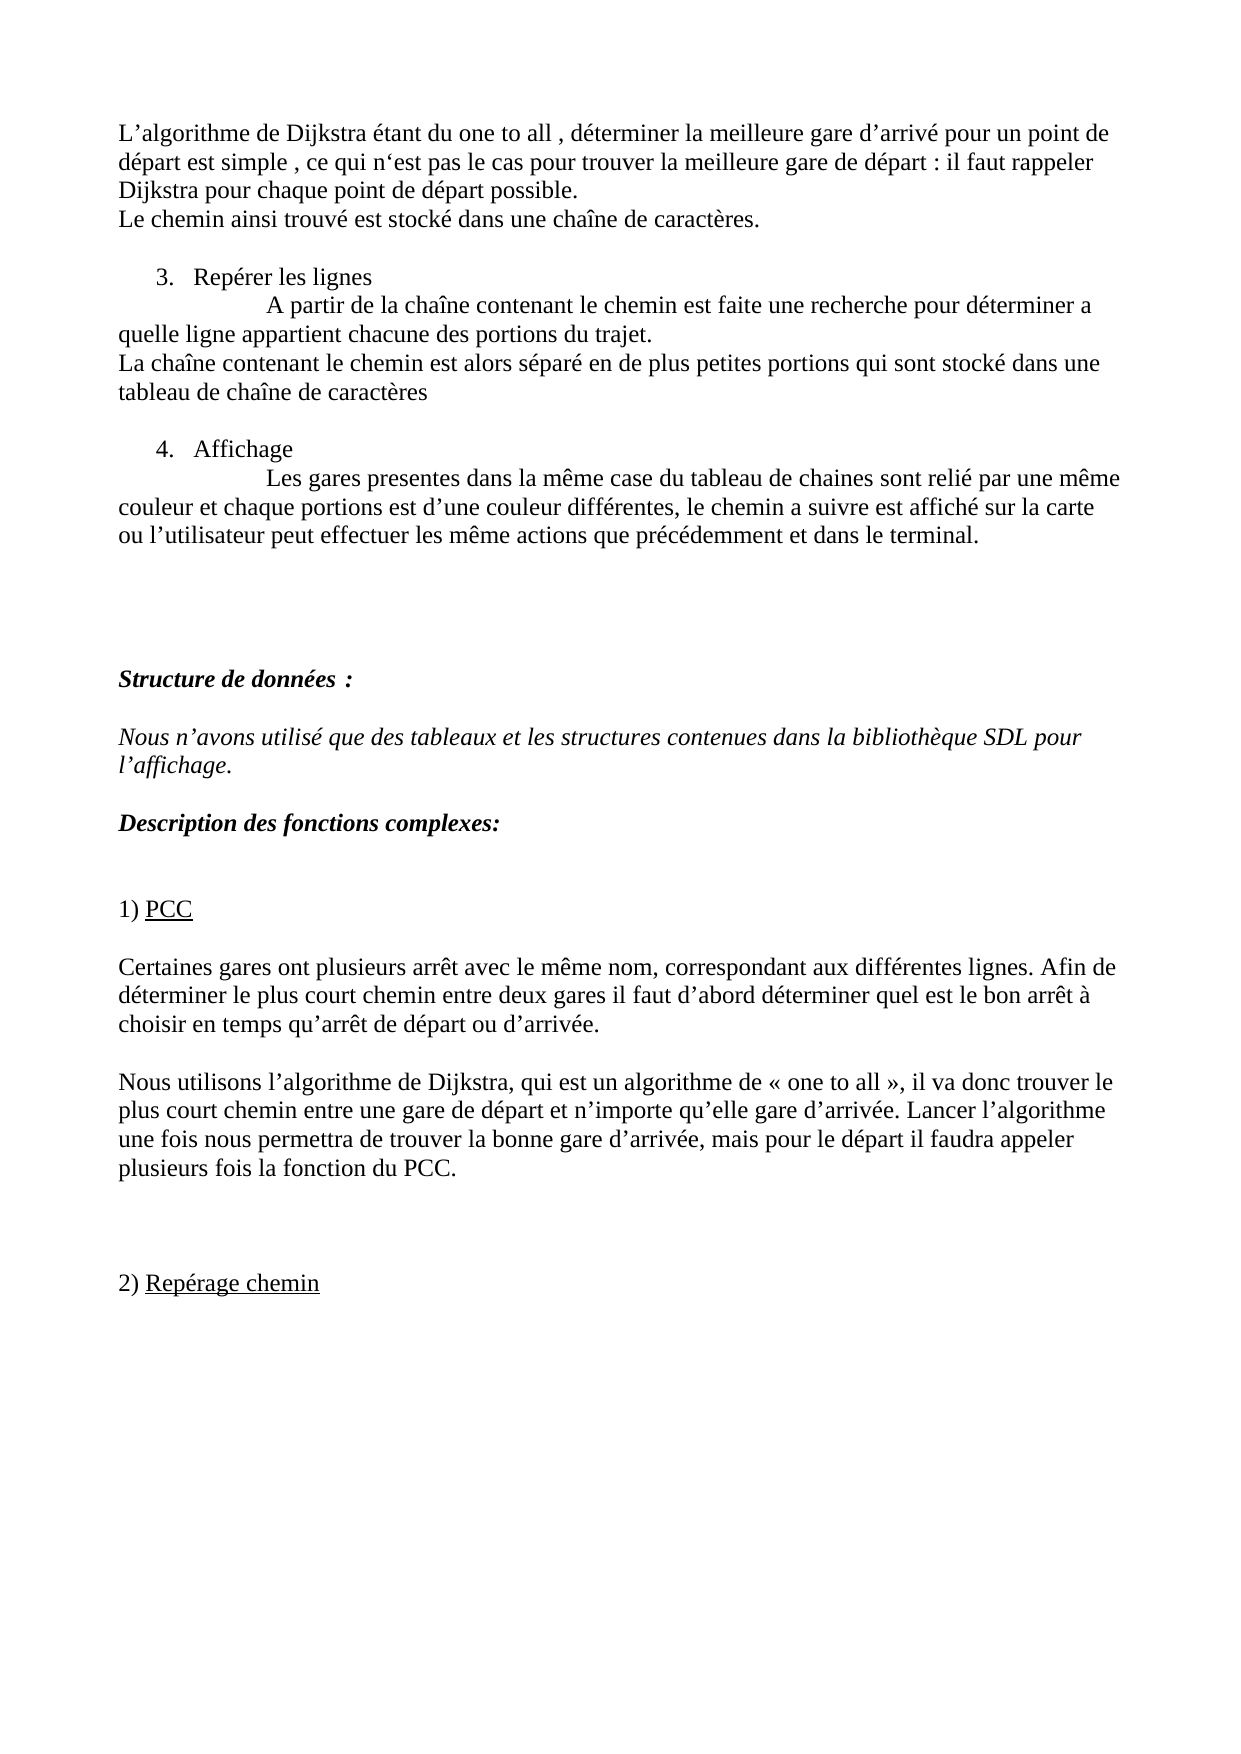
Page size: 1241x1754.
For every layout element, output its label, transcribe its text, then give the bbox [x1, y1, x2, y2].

text Nous n’avons utilisé que des tableaux et les structures contenues dans la bibliothèque SDL pour l’affichage. [118, 722, 1122, 779]
text Structure de données : [118, 664, 1122, 693]
text L’algorithme de Dijkstra étant du one to all , déterminer la meilleure gare d’arrivé pour un point de départ est simple , ce qui n‘est pas le cas pour trouver la meilleure gare de départ : il faut rappeler Dijkstra pour chaque point de départ possible. [118, 118, 1122, 204]
text Description des fonctions complexes: [118, 808, 1122, 837]
text A partir de la chaîne contenant le chemin est faite une recherche pour déterminer a quelle ligne appartient chacune des portions du trajet. [118, 291, 1122, 348]
list Affichage [156, 434, 1122, 463]
text Nous utilisons l’algorithme de Dijkstra, qui est un algorithme de « one to all », il va donc trouver le plus court chemin entre une gare de départ et n’importe qu’elle gare d’arrivée. Lancer l’algorithme une fois nous permettra de trouver la bonne gare d’arrivée, mais pour le départ il faudra appeler plusieurs fois la fonction du PCC. [118, 1067, 1122, 1182]
text Certaines gares ont plusieurs arrêt avec le même nom, correspondant aux différentes lignes. Afin de déterminer le plus court chemin entre deux gares il faut d’abord déterminer quel est le bon arrêt à choisir en temps qu’arrêt de départ ou d’arrivée. [118, 952, 1122, 1038]
text Le chemin ainsi trouvé est stocké dans une chaîne de caractères. [118, 204, 1122, 233]
text La chaîne contenant le chemin est alors séparé en de plus petites portions qui sont stocké dans une tableau de chaîne de caractères [118, 348, 1122, 406]
list Repérer les lignes [156, 262, 1122, 291]
text Les gares presentes dans la même case du tableau de chaines sont relié par une même couleur et chaque portions est d’une couleur différentes, le chemin a suivre est affiché sur la carte ou l’utilisateur peut effectuer les même actions que précédemment et dans le terminal. [118, 463, 1122, 549]
text 2) Repérage chemin [118, 1268, 1122, 1297]
text 1) PCC [118, 894, 1122, 923]
